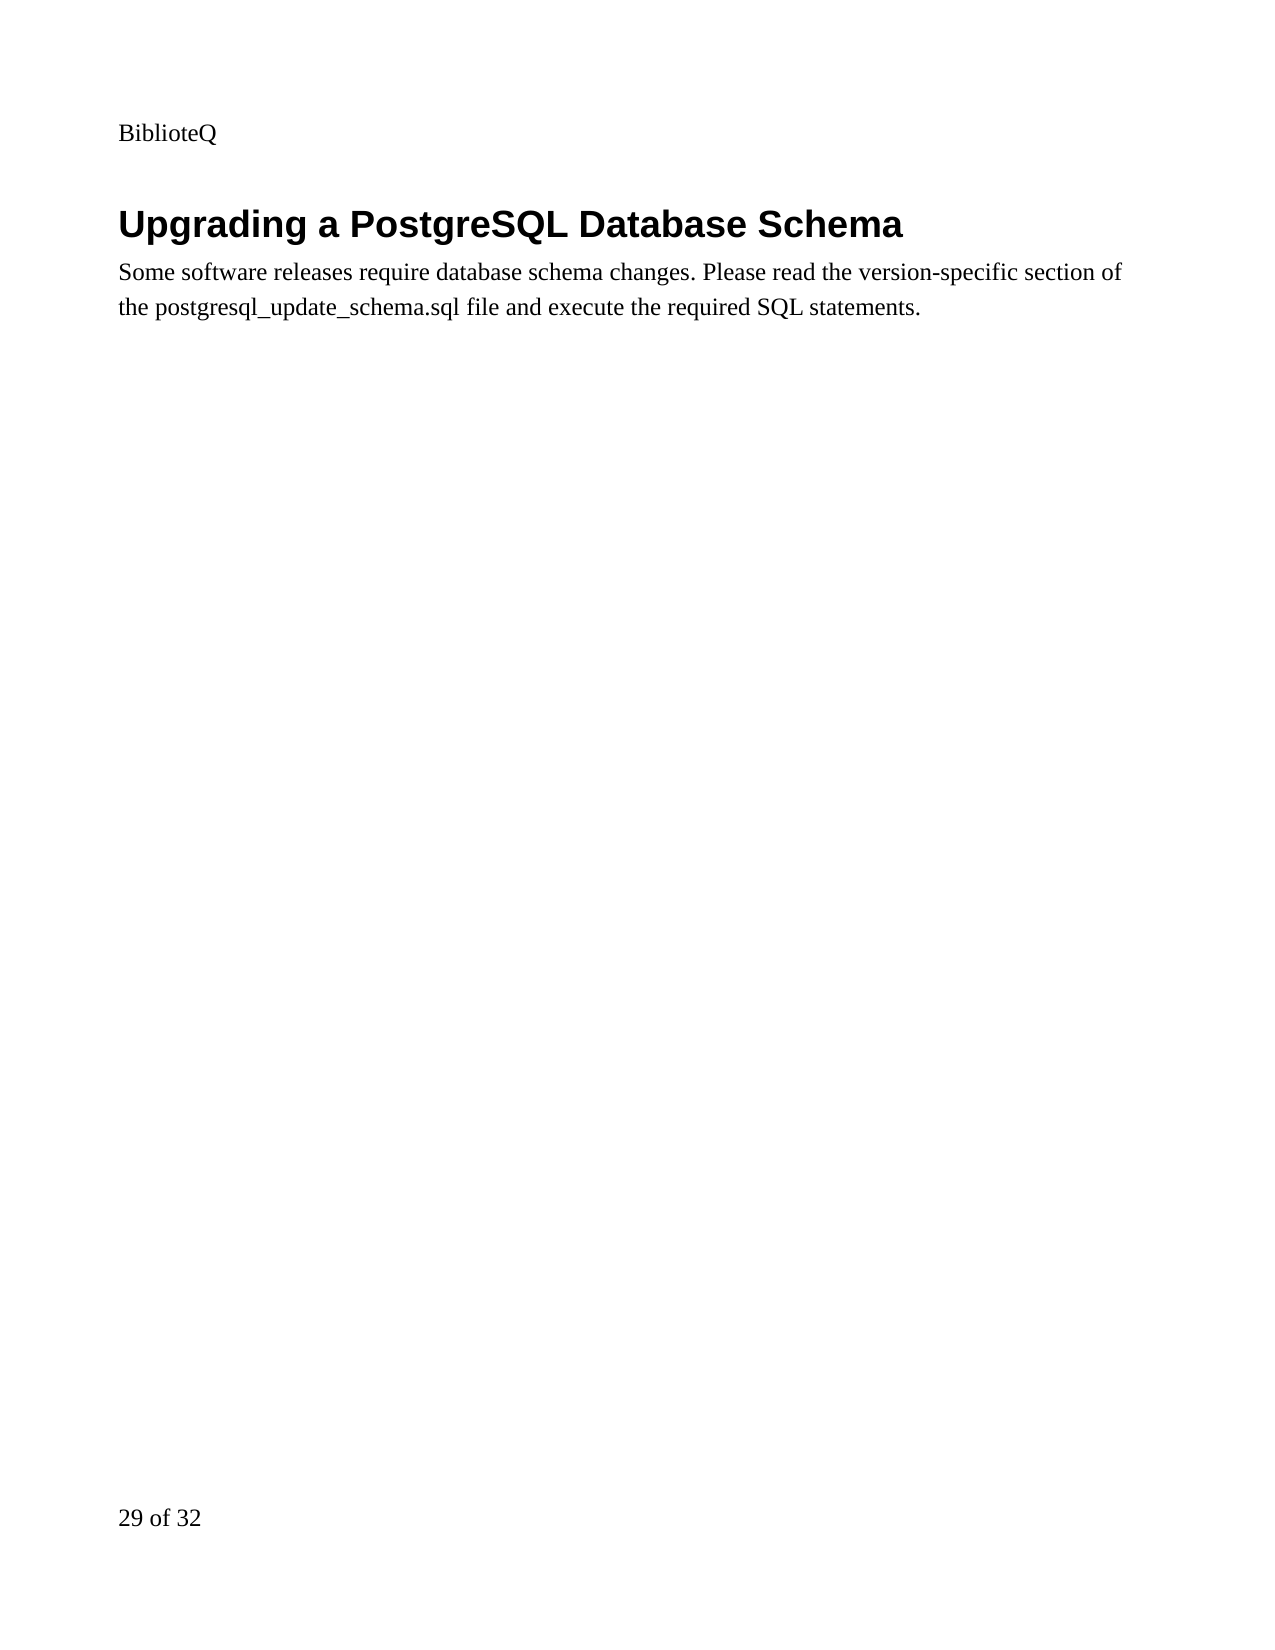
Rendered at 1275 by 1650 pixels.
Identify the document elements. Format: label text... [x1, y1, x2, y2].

subtitle Upgrading a PostgreSQL Database Schema [118, 201, 1157, 245]
text Some software releases require database schema changes. Please read the version-specific section of the postgresql_update_schema.sql file and execute the required SQL statements. [118, 257, 1157, 321]
